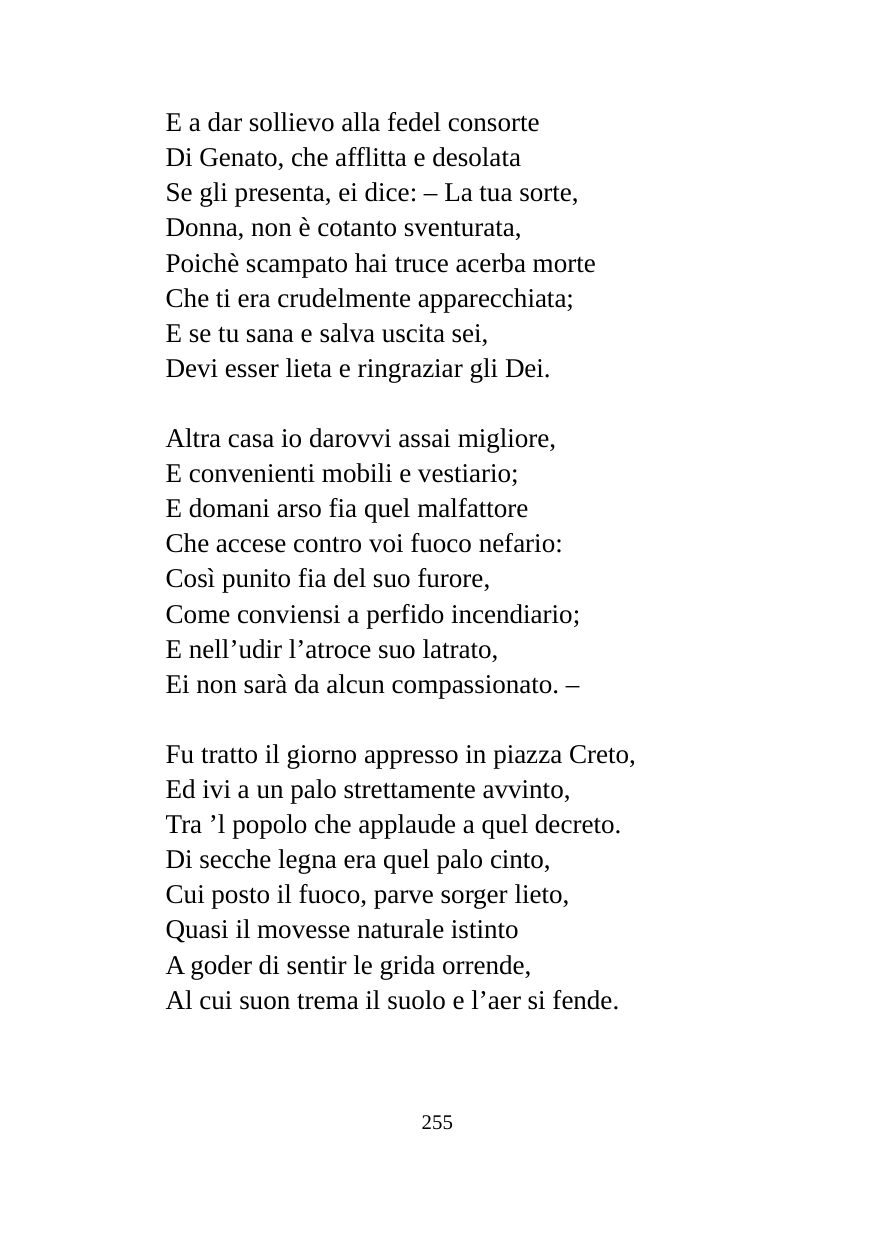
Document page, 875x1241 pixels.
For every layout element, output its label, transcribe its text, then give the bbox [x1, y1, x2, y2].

text Ei non sarà da alcun compassionato. – [165, 668, 768, 699]
text E nell’udir l’atroce suo latrato, [165, 633, 768, 664]
text Che ti era crudelmente apparecchiata; [165, 282, 768, 313]
text Di Genato, che afflitta e desolata [165, 141, 768, 172]
text Altra casa io darovvi assai migliore, [165, 422, 768, 453]
text Che accese contro voi fuoco nefario: [165, 527, 768, 559]
text Ed ivi a un palo strettamente avvinto, [165, 773, 768, 804]
text Così punito fia del suo furore, [165, 563, 768, 594]
text Tra ’l popolo che applaude a quel decreto. [165, 808, 768, 839]
text E a dar sollievo alla fedel consorte [165, 106, 768, 137]
text Donna, non è cotanto sventurata, [165, 212, 768, 243]
text Devi esser lieta e ringraziar gli Dei. [165, 352, 768, 383]
text Poichè scampato hai truce acerba morte [165, 247, 768, 278]
text Cui posto il fuoco, parve sorger lieto, [165, 878, 768, 910]
text Se gli presenta, ei dice: – La tua sorte, [165, 176, 768, 208]
text E se tu sana e salva uscita sei, [165, 317, 768, 348]
text E convenienti mobili e vestiario; [165, 457, 768, 488]
text A goder di sentir le grida orrende, [165, 949, 768, 980]
text Di secche legna era quel palo cinto, [165, 843, 768, 874]
text Quasi il movesse naturale istinto [165, 914, 768, 945]
text Come conviensi a perfido incendiario; [165, 598, 768, 629]
text Al cui suon trema il suolo e l’aer si fende. [165, 984, 768, 1015]
text E domani arso fia quel malfattore [165, 492, 768, 523]
text Fu tratto il giorno appresso in piazza Creto, [165, 738, 768, 769]
